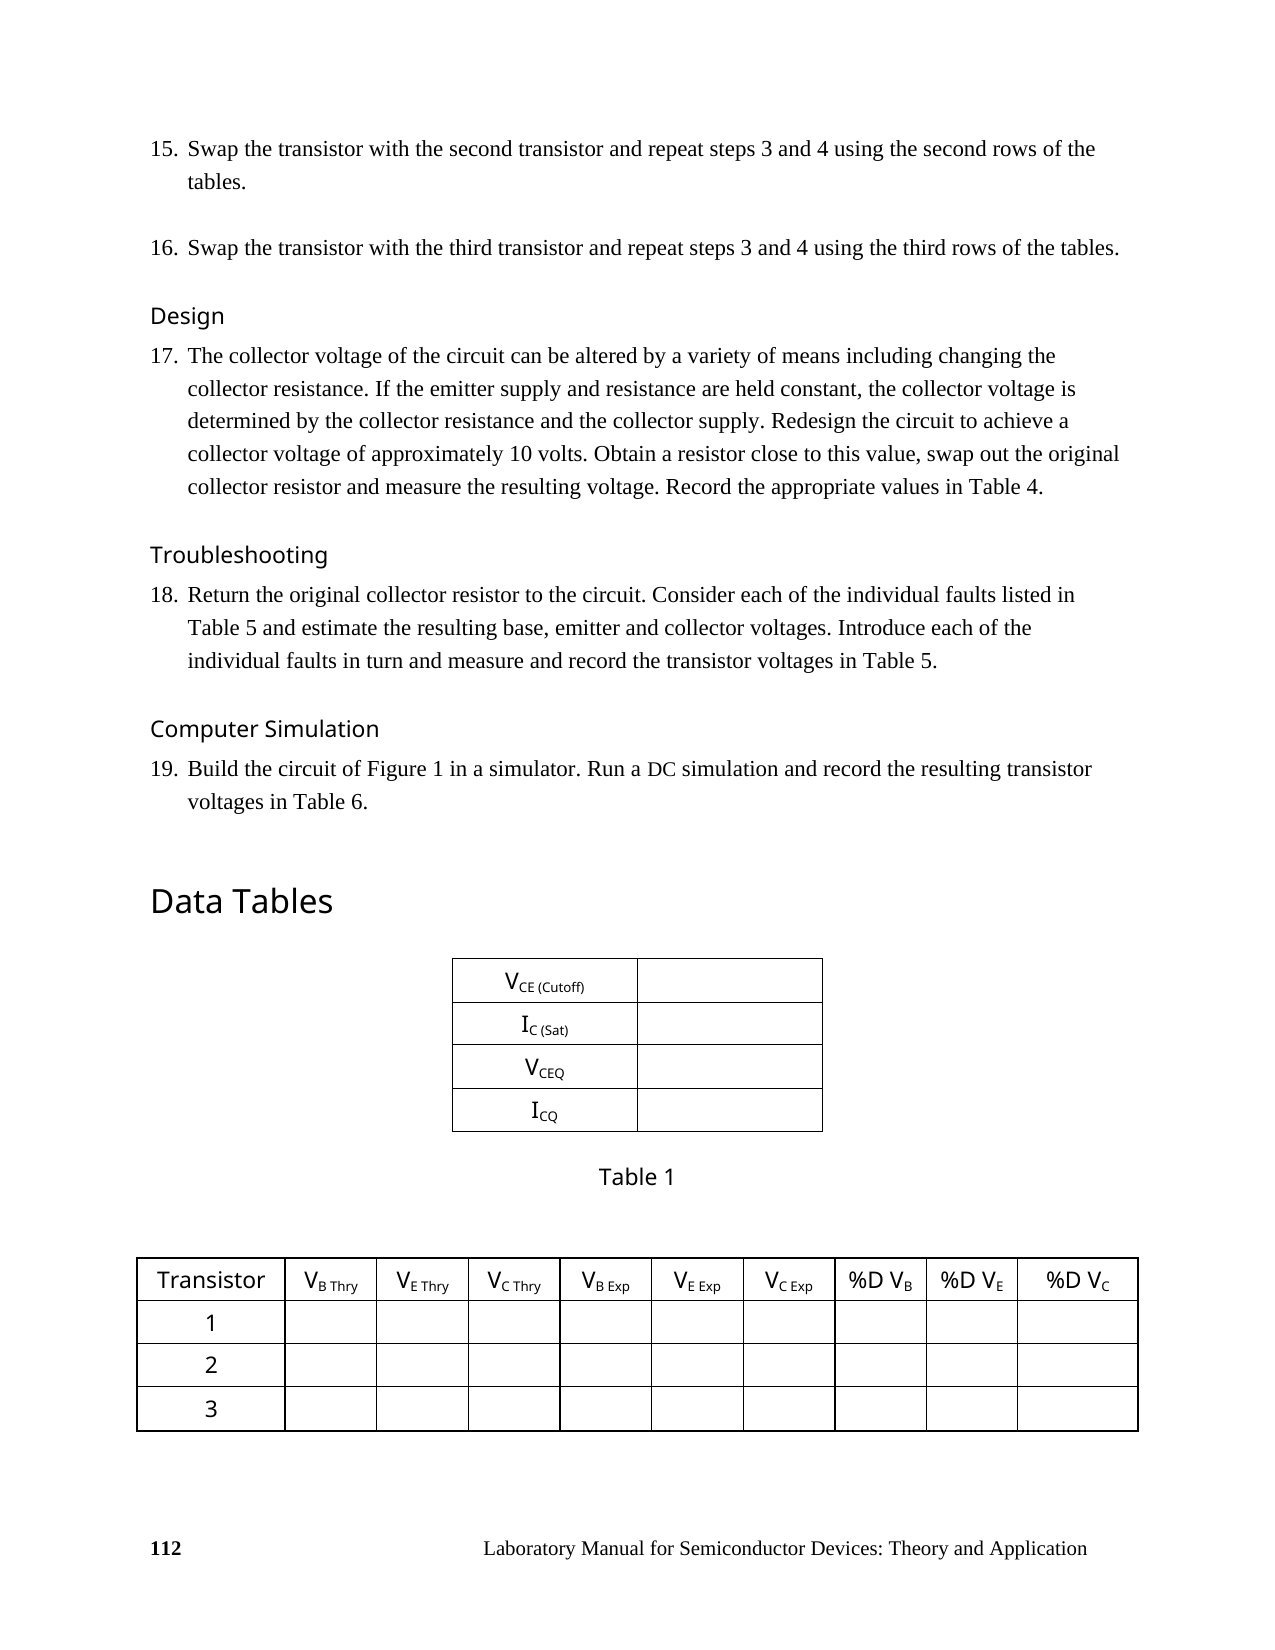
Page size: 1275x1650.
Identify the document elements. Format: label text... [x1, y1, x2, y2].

text Design [150, 299, 1125, 331]
table_cell [469, 1387, 559, 1430]
table_cell [377, 1387, 468, 1430]
table_cell [652, 1301, 743, 1343]
list Swap the transistor with the third transistor and repeat steps 3 and 4 using the third rows of the tables. [150, 234, 1125, 260]
table_cell [1018, 1344, 1137, 1386]
list Swap the transistor with the second transistor and repeat steps 3 and 4 using the second rows of the tables. [150, 135, 1125, 194]
table_header %D VE [927, 1259, 1017, 1300]
table_cell [652, 1387, 743, 1430]
table_header VE Exp [652, 1259, 743, 1300]
table_cell [927, 1344, 1017, 1386]
table_cell ICQ [453, 1089, 637, 1131]
table_cell IC (Sat) [453, 1003, 637, 1044]
table_header VB Exp [561, 1259, 651, 1300]
table_cell [286, 1344, 376, 1386]
table_header [638, 959, 822, 1002]
table_cell [836, 1344, 926, 1386]
table_cell [1018, 1301, 1137, 1343]
text Data Tables [150, 878, 1125, 923]
table_cell [377, 1301, 468, 1343]
table_cell [377, 1344, 468, 1386]
table_cell [638, 1003, 822, 1044]
table_cell [286, 1387, 376, 1430]
table_cell [744, 1387, 834, 1430]
table_cell [1018, 1387, 1137, 1430]
table_cell [927, 1387, 1017, 1430]
table_cell [561, 1344, 651, 1386]
text Computer Simulation [150, 713, 1125, 744]
list The collector voltage of the circuit can be altered by a variety of means including changing the collector resistance. If the emitter supply and resistance are held constant, the collector voltage is determined by the collector resistance and the collector supply. Redesign the circuit to achieve a collector voltage of approximately 10 volts. Obtain a resistor close to this value, swap out the original collector resistor and measure the resulting voltage. Record the appropriate values in Table 4. [150, 342, 1125, 500]
table_cell VCEQ [453, 1045, 637, 1088]
table_cell 1 [138, 1301, 284, 1343]
table_cell [561, 1301, 651, 1343]
text Table 1 [150, 1161, 1125, 1192]
table_header VB Thry [286, 1259, 376, 1300]
table_cell [927, 1301, 1017, 1343]
table_cell [286, 1301, 376, 1343]
table_cell [638, 1045, 822, 1088]
text Troubleshooting [150, 539, 1125, 570]
table_cell [469, 1344, 559, 1386]
table_header VC Thry [469, 1259, 559, 1300]
table_cell 3 [138, 1387, 284, 1430]
table_cell [469, 1301, 559, 1343]
table_cell 2 [138, 1344, 284, 1386]
table_header %D VC [1018, 1259, 1137, 1300]
table_header %D VB [836, 1259, 926, 1300]
table_cell [836, 1301, 926, 1343]
table_header VC Exp [744, 1259, 834, 1300]
table_cell [744, 1301, 834, 1343]
list Return the original collector resistor to the circuit. Consider each of the individual faults listed in Table 5 and estimate the resulting base, emitter and collector voltages. Introduce each of the individual faults in turn and measure and record the transistor voltages in Table 5. [150, 581, 1125, 673]
list Build the circuit of Figure 1 in a simulator. Run a DC simulation and record the resulting transistor voltages in Table 6. [150, 755, 1125, 814]
table_cell [744, 1344, 834, 1386]
table_cell [652, 1344, 743, 1386]
table_header VE Thry [377, 1259, 468, 1300]
table_cell [638, 1089, 822, 1131]
table_header VCE (Cutoff) [453, 959, 637, 1002]
table_cell [561, 1387, 651, 1430]
table_cell [836, 1387, 926, 1430]
table_header Transistor [138, 1259, 284, 1300]
